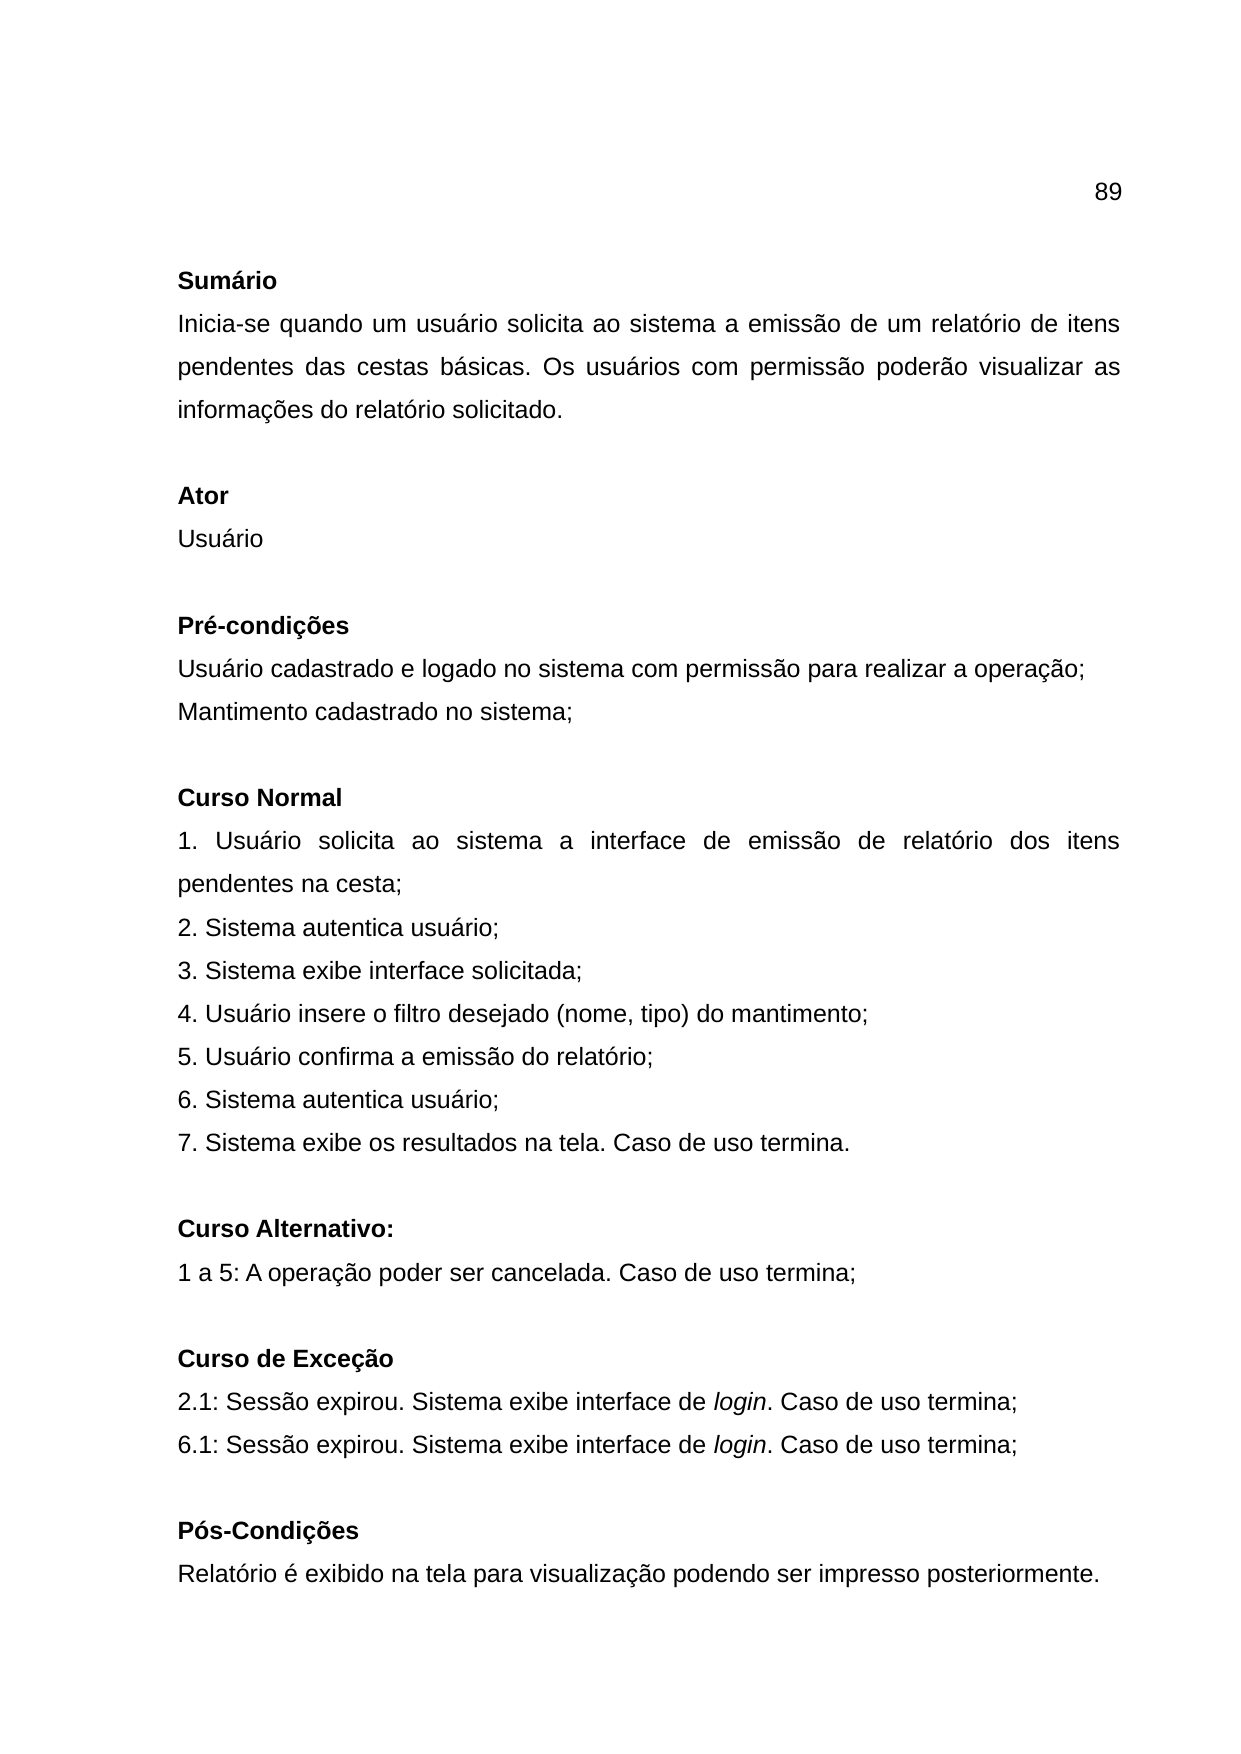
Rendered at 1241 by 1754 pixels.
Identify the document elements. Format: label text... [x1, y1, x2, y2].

text 6.1: Sessão expirou. Sistema exibe interface de login. Caso de uso termina; [177, 1430, 1122, 1459]
text 2. Sistema autentica usuário; [177, 913, 1122, 941]
text Sumário [177, 266, 1122, 294]
text Ator [177, 481, 1122, 510]
text 2.1: Sessão expirou. Sistema exibe interface de login. Caso de uso termina; [177, 1387, 1122, 1416]
text 5. Usuário confirma a emissão do relatório; [177, 1042, 1122, 1071]
text 4. Usuário insere o filtro desejado (nome, tipo) do mantimento; [177, 999, 1122, 1028]
text Curso Alternativo: [177, 1214, 1122, 1243]
text 1 a 5: A operação poder ser cancelada. Caso de uso termina; [177, 1258, 1122, 1286]
text Curso de Exceção [177, 1344, 1122, 1373]
text Mantimento cadastrado no sistema; [177, 697, 1122, 726]
text Usuário cadastrado e logado no sistema com permissão para realizar a operação; [177, 654, 1122, 683]
text Pré-condições [177, 611, 1122, 639]
text 3. Sistema exibe interface solicitada; [177, 956, 1122, 984]
text Relatório é exibido na tela para visualização podendo ser impresso posteriormente. [177, 1559, 1122, 1588]
text Usuário [177, 524, 1122, 553]
text 1. Usuário solicita ao sistema a interface de emissão de relatório dos itens pendentes na cesta; [177, 826, 1122, 898]
text Pós-Condições [177, 1516, 1122, 1545]
text 7. Sistema exibe os resultados na tela. Caso de uso termina. [177, 1128, 1122, 1157]
text Curso Normal [177, 783, 1122, 812]
text 6. Sistema autentica usuário; [177, 1085, 1122, 1114]
text Inicia-se quando um usuário solicita ao sistema a emissão de um relatório de itens pendentes das cestas básicas. Os usuários com permissão poderão visualizar as informações do relatório solicitado. [177, 309, 1122, 424]
